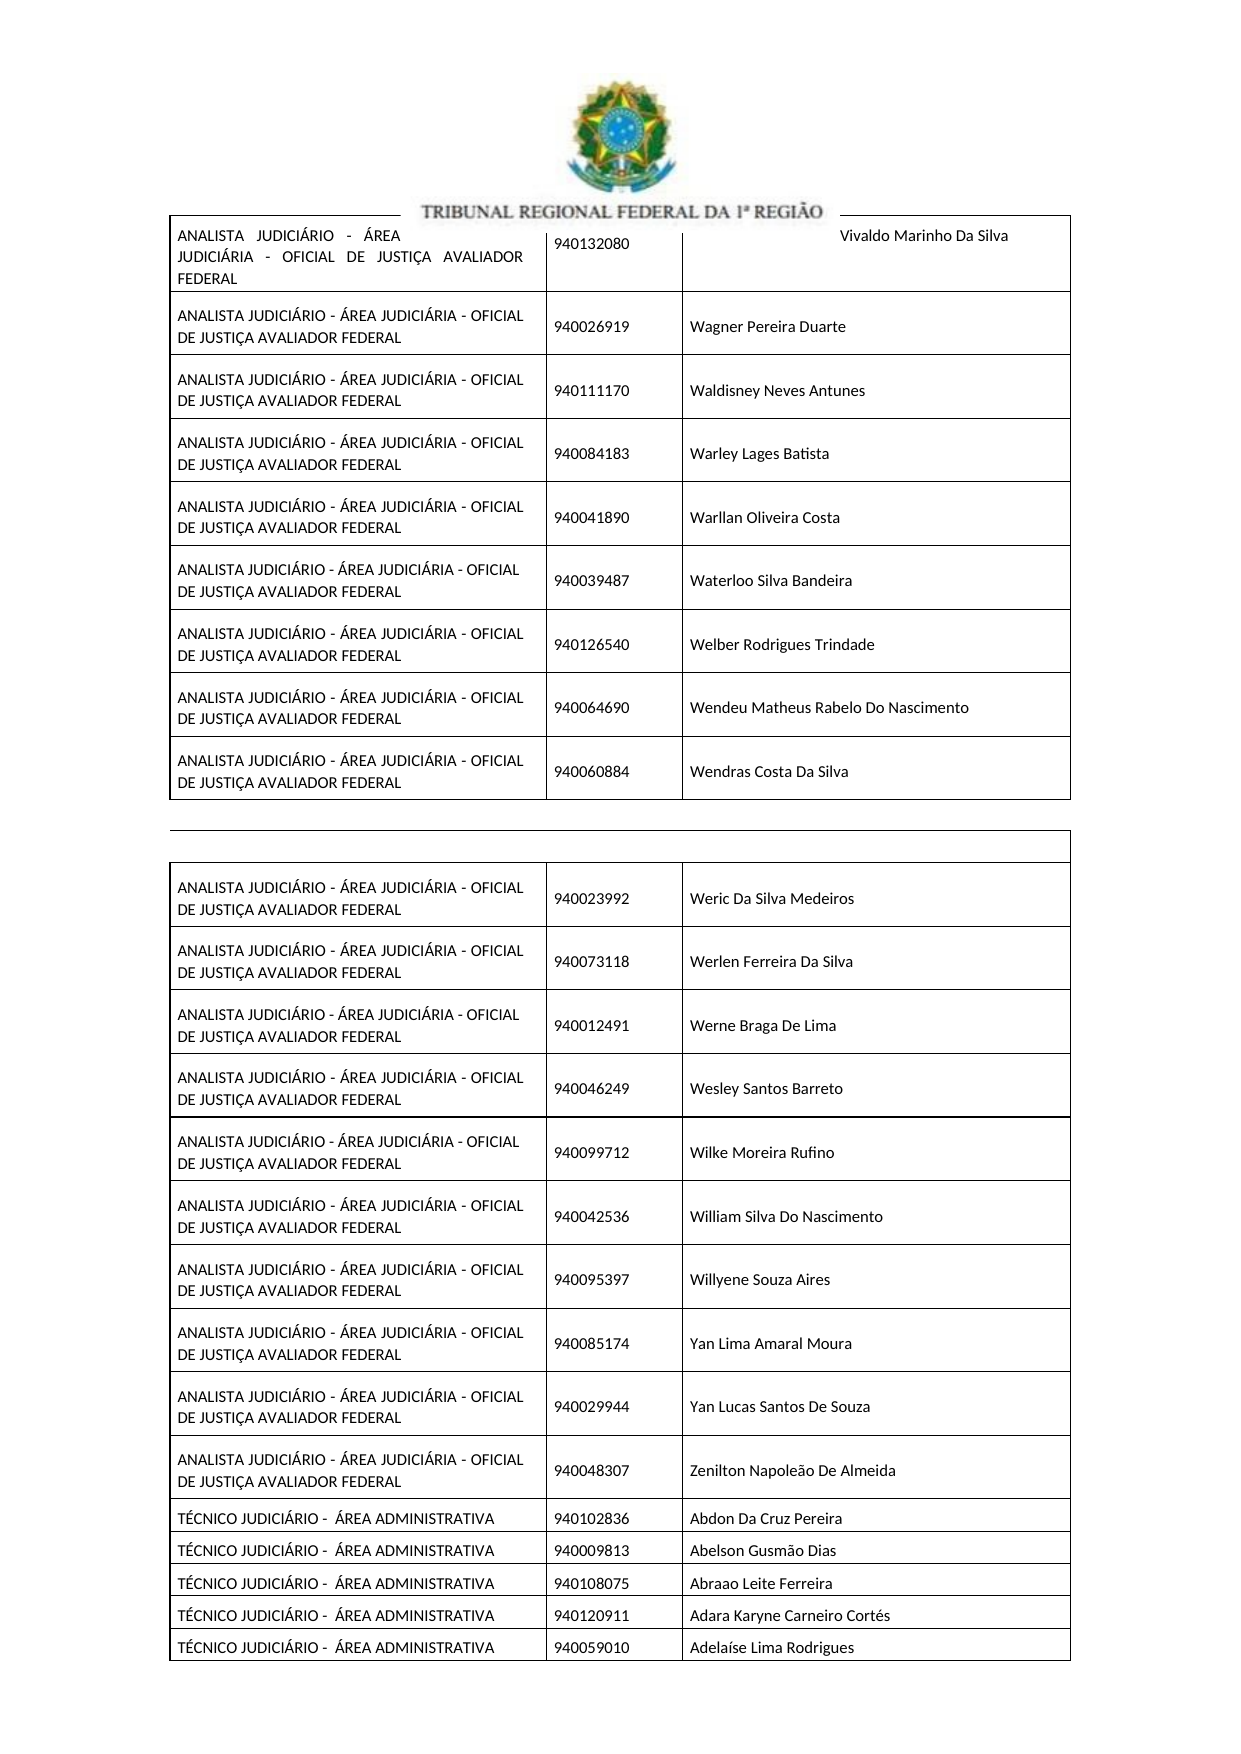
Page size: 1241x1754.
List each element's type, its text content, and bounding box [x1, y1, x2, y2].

table_cell 940111170 [547, 355, 682, 418]
table_cell Wendeu Matheus Rabelo Do Nascimento [683, 673, 1070, 736]
table_cell ANALISTA JUDICIÁRIO - ÁREA JUDICIÁRIA - OFICIAL DE JUSTIÇA AVALIADOR FEDERAL [171, 546, 546, 608]
table_cell 940048307 [547, 1436, 682, 1498]
table_cell Warley Lages Batista [683, 419, 1070, 481]
table_cell Yan Lucas Santos De Souza [683, 1372, 1070, 1434]
table_cell TÉCNICO JUDICIÁRIO - ÁREA ADMINISTRATIVA [171, 1564, 546, 1595]
table_cell 940099712 [547, 1118, 682, 1180]
table_cell TÉCNICO JUDICIÁRIO - ÁREA ADMINISTRATIVA [171, 1532, 546, 1563]
table_cell ANALISTA JUDICIÁRIO - ÁREA JUDICIÁRIA - OFICIAL DE JUSTIÇA AVALIADOR FEDERAL [171, 482, 546, 545]
table_cell TÉCNICO JUDICIÁRIO - ÁREA ADMINISTRATIVA [171, 1499, 546, 1531]
table_cell ANALISTA JUDICIÁRIO - ÁREA JUDICIÁRIA - OFICIAL DE JUSTIÇA AVALIADOR FEDERAL [171, 737, 546, 799]
table_cell 940102836 [547, 1499, 682, 1531]
table_cell William Silva Do Nascimento [683, 1181, 1070, 1244]
table_cell Abdon Da Cruz Pereira [683, 1499, 1070, 1531]
table_cell TÉCNICO JUDICIÁRIO - ÁREA ADMINISTRATIVA [171, 1629, 546, 1660]
table_cell Abelson Gusmão Dias [683, 1532, 1070, 1563]
table_cell Wilke Moreira Rufino [683, 1118, 1070, 1180]
table_cell Wesley Santos Barreto [683, 1054, 1070, 1116]
table_cell Waldisney Neves Antunes [683, 355, 1070, 418]
table_cell 940126540 [547, 610, 682, 672]
table_cell Zenilton Napoleão De Almeida [683, 1436, 1070, 1498]
table_cell ANALISTA JUDICIÁRIO - ÁREA JUDICIÁRIA - OFICIAL DE JUSTIÇA AVALIADOR FEDERAL [171, 927, 546, 989]
table_cell Willyene Souza Aires [683, 1245, 1070, 1307]
table_cell ANALISTA JUDICIÁRIO - ÁREA JUDICIÁRIA - OFICIAL DE JUSTIÇA AVALIADOR FEDERAL [171, 863, 546, 926]
table_cell 940108075 [547, 1564, 682, 1595]
table_cell 940084183 [547, 419, 682, 481]
table_cell 940095397 [547, 1245, 682, 1307]
table_cell Werne Braga De Lima [683, 990, 1070, 1053]
table_cell Abraao Leite Ferreira [683, 1564, 1070, 1595]
table_cell Weric Da Silva Medeiros [683, 863, 1070, 926]
table_cell Adara Karyne Carneiro Cortés [683, 1596, 1070, 1627]
table_cell ANALISTA JUDICIÁRIO - ÁREA JUDICIÁRIA - OFICIAL DE JUSTIÇA AVALIADOR FEDERAL [171, 1309, 546, 1371]
table_cell ANALISTA JUDICIÁRIO - ÁREA JUDICIÁRIA - OFICIAL DE JUSTIÇA AVALIADOR FEDERAL [171, 1118, 546, 1180]
table_header INSCRIÇÃO [546, 831, 683, 862]
table_cell 940009813 [547, 1532, 682, 1563]
table_cell Adelaíse Lima Rodrigues [683, 1629, 1070, 1660]
table_cell ANALISTA JUDICIÁRIO - ÁREA JUDICIÁRIA - OFICIAL DE JUSTIÇA AVALIADOR FEDERAL [171, 292, 546, 354]
table_cell TÉCNICO JUDICIÁRIO - ÁREA ADMINISTRATIVA [171, 1596, 546, 1627]
table_cell Welber Rodrigues Trindade [683, 610, 1070, 672]
table_cell 940059010 [547, 1629, 682, 1660]
table_cell Vivaldo Marinho Da Silva [683, 216, 1070, 291]
table_cell 940120911 [547, 1596, 682, 1627]
table_cell 940023992 [547, 863, 682, 926]
table_cell ANALISTA JUDICIÁRIO - ÁREA JUDICIÁRIA - OFICIAL DE JUSTIÇA AVALIADOR FEDERAL [171, 610, 546, 672]
table_cell 940029944 [547, 1372, 682, 1434]
table_cell ANALISTA JUDICIÁRIO - ÁREA JUDICIÁRIA - OFICIAL DE JUSTIÇA AVALIADOR FEDERAL [171, 1372, 546, 1434]
table_cell ANALISTA JUDICIÁRIO - ÁREA JUDICIÁRIA - OFICIAL DE JUSTIÇA AVALIADOR FEDERAL [171, 355, 546, 418]
table_cell 940132080 [547, 233, 682, 291]
table_cell ANALISTA JUDICIÁRIO - ÁREA JUDICIÁRIA - OFICIAL DE JUSTIÇA AVALIADOR FEDERAL [171, 990, 546, 1053]
table_cell ANALISTA JUDICIÁRIO - ÁREA JUDICIÁRIA - OFICIAL DE JUSTIÇA AVALIADOR FEDERAL [171, 673, 546, 736]
table_cell 940064690 [547, 673, 682, 736]
table_cell 940073118 [547, 927, 682, 989]
table_cell 940085174 [547, 1309, 682, 1371]
table_cell Wendras Costa Da Silva [683, 737, 1070, 799]
table_cell Waterloo Silva Bandeira [683, 546, 1070, 608]
table_header NOME [683, 831, 1070, 862]
table_cell 940041890 [547, 482, 682, 545]
table_cell ANALISTA JUDICIÁRIO - ÁREA JUDICIÁRIA - OFICIAL DE JUSTIÇA AVALIADOR FEDERAL [171, 419, 546, 481]
table_cell 940026919 [547, 292, 682, 354]
table_cell Yan Lima Amaral Moura [683, 1309, 1070, 1371]
table_cell ANALISTA JUDICIÁRIO - ÁREA JUDICIÁRIA - OFICIAL DE JUSTIÇA AVALIADOR FEDERAL [171, 216, 546, 291]
table_cell ANALISTA JUDICIÁRIO - ÁREA JUDICIÁRIA - OFICIAL DE JUSTIÇA AVALIADOR FEDERAL [171, 1181, 546, 1244]
table_cell 940042536 [547, 1181, 682, 1244]
table_cell ANALISTA JUDICIÁRIO - ÁREA JUDICIÁRIA - OFICIAL DE JUSTIÇA AVALIADOR FEDERAL [171, 1245, 546, 1307]
table_cell 940012491 [547, 990, 682, 1053]
table_cell 940039487 [547, 546, 682, 608]
table_cell Wagner Pereira Duarte [683, 292, 1070, 354]
table_cell Warllan Oliveira Costa [683, 482, 1070, 545]
table_cell ANALISTA JUDICIÁRIO - ÁREA JUDICIÁRIA - OFICIAL DE JUSTIÇA AVALIADOR FEDERAL [171, 1436, 546, 1498]
table_cell 940046249 [547, 1054, 682, 1116]
table_header CARGO [170, 831, 546, 862]
table_cell 940060884 [547, 737, 682, 799]
table_cell Werlen Ferreira Da Silva [683, 927, 1070, 989]
table_cell ANALISTA JUDICIÁRIO - ÁREA JUDICIÁRIA - OFICIAL DE JUSTIÇA AVALIADOR FEDERAL [171, 1054, 546, 1116]
